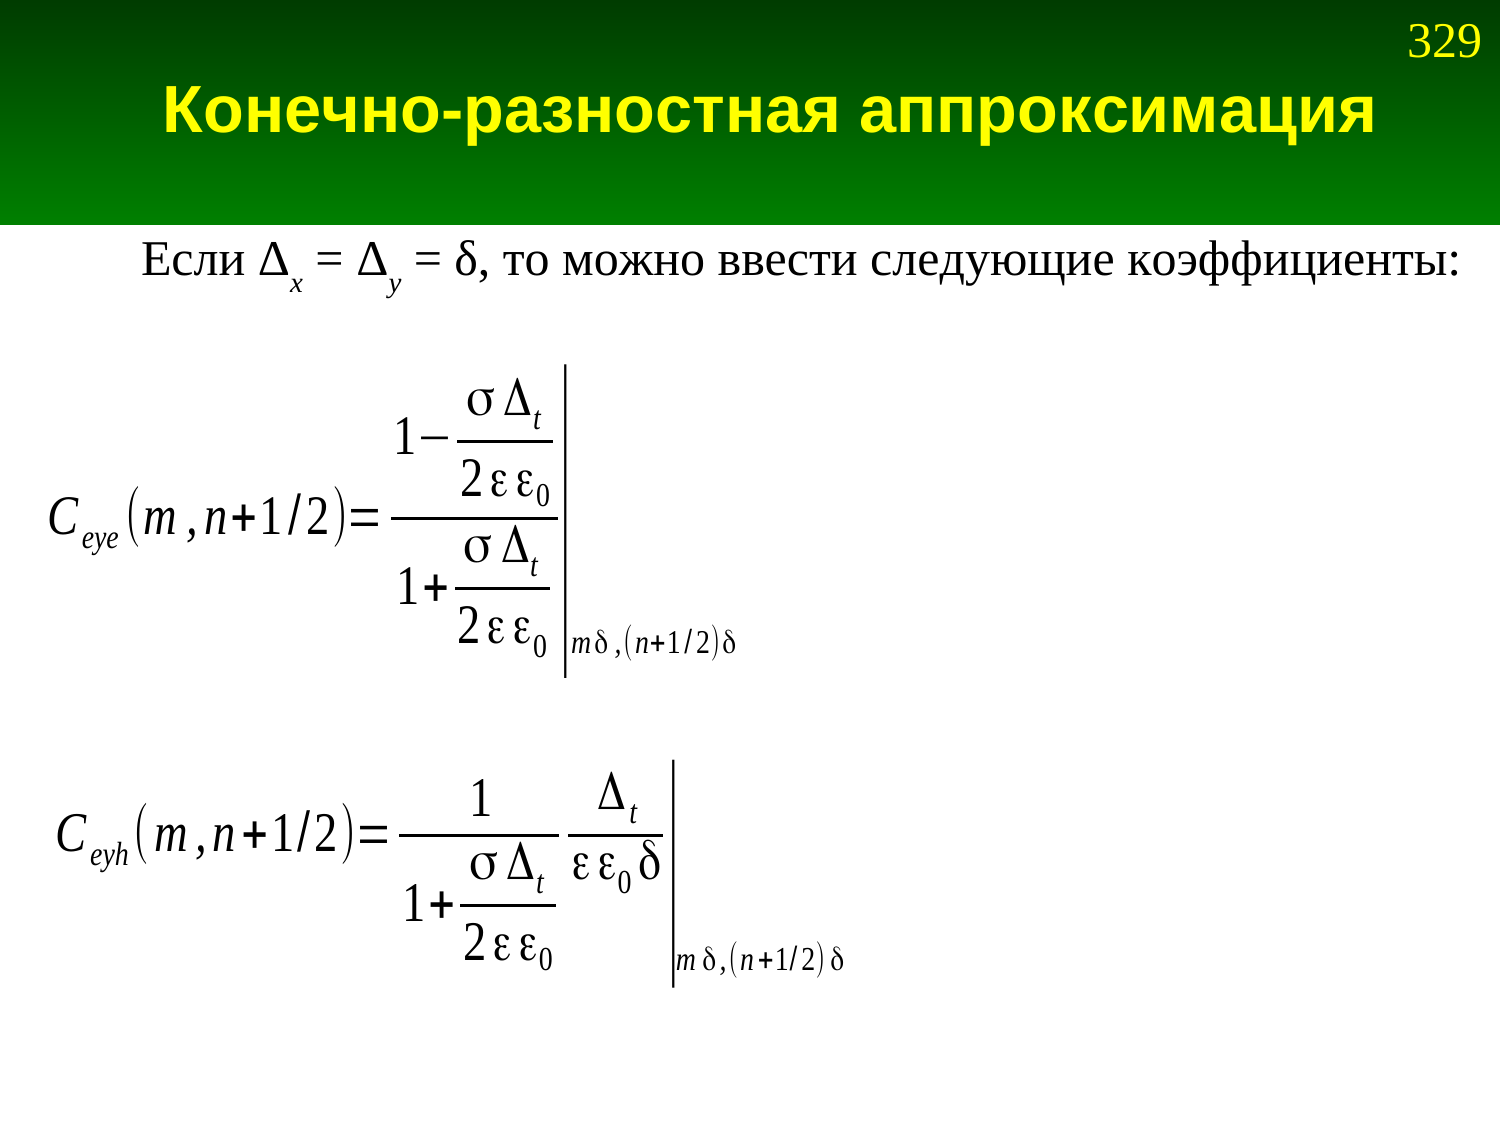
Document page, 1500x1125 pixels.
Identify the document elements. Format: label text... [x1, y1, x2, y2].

chart [35, 359, 749, 680]
title Конечно-разностная аппроксимация [100, 7, 1441, 204]
chart [43, 756, 855, 991]
text_box Если Δx = Δy = δ, то можно ввести следующие коэффициенты: [126, 218, 1477, 306]
